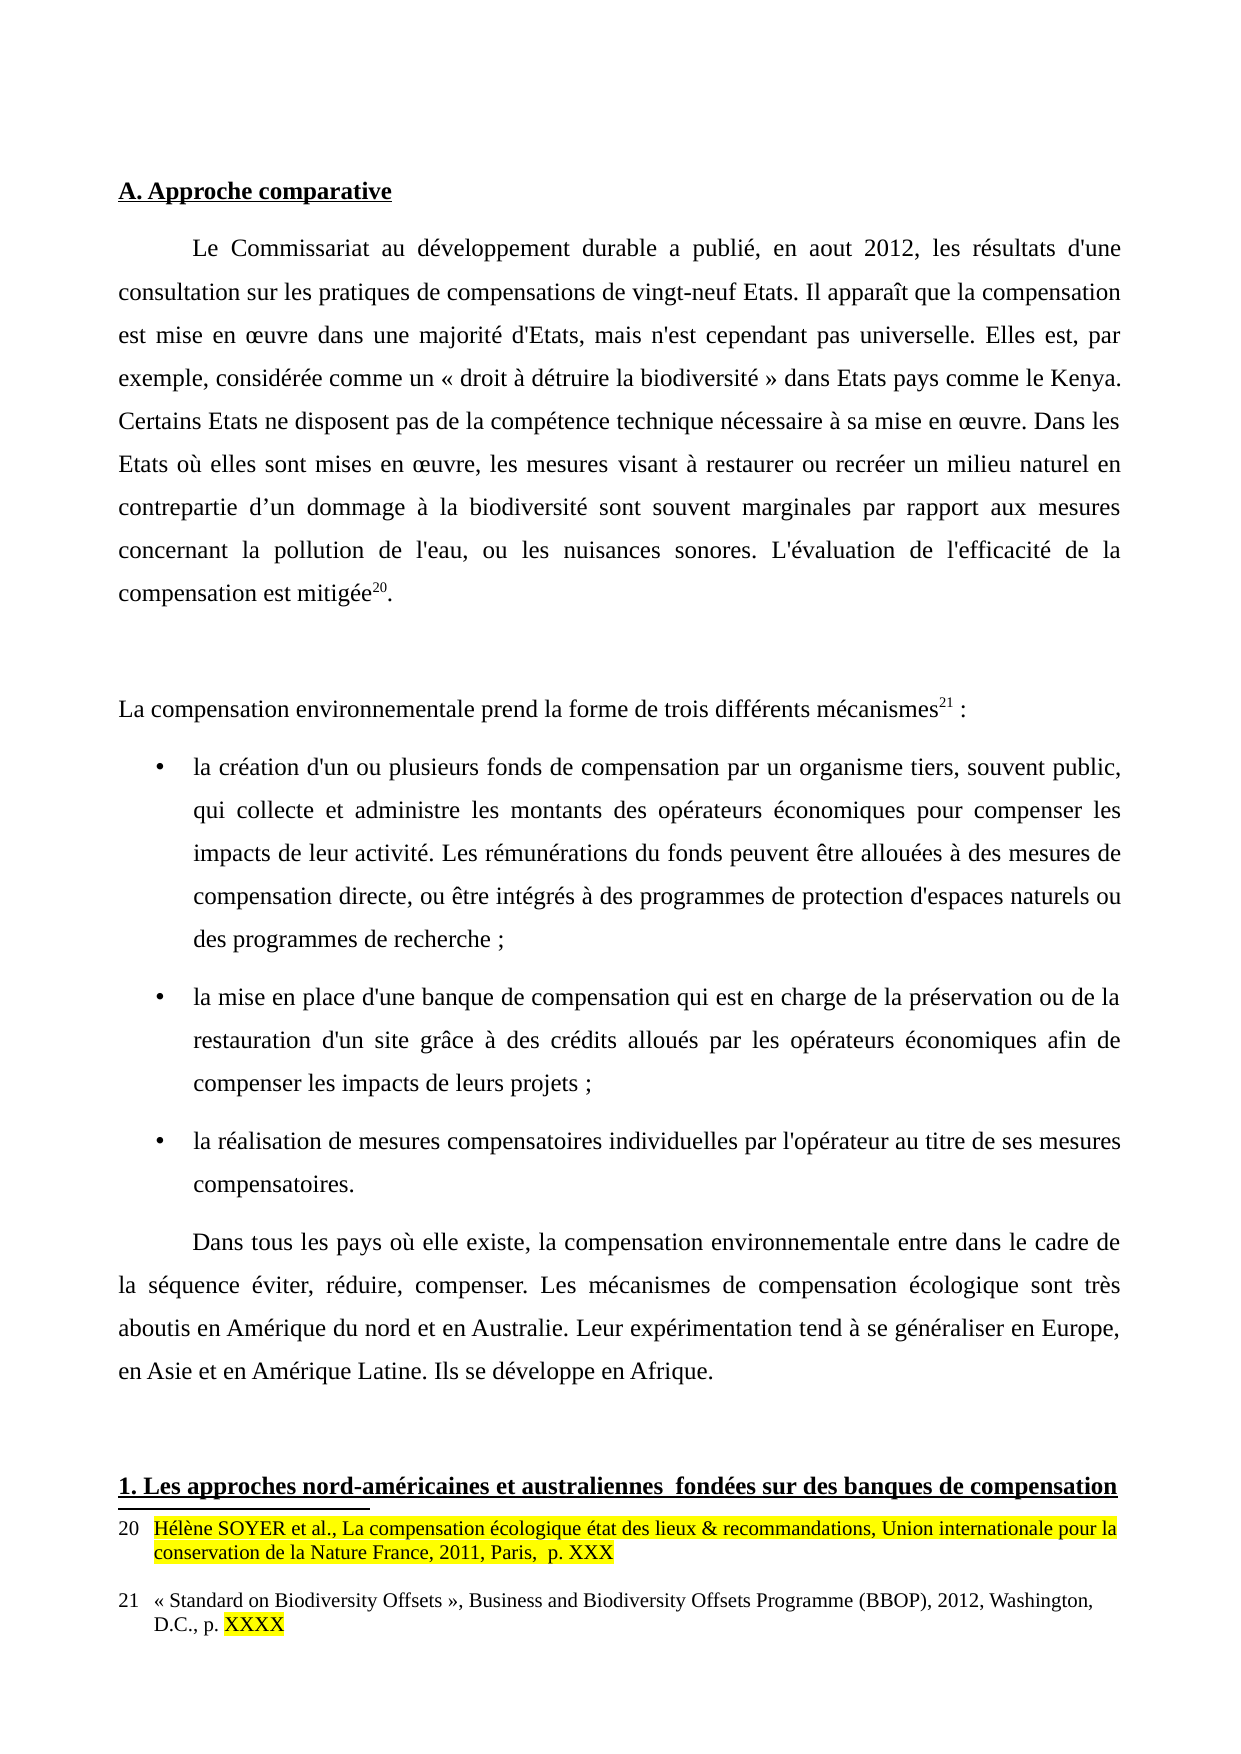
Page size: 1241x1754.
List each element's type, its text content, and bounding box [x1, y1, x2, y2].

text La compensation environnementale prend la forme de trois différents mécanismes : [118, 694, 1122, 723]
list la réalisation de mesures compensatoires individuelles par l'opérateur au titre de ses mesures compensatoires. [156, 1126, 1122, 1198]
list la mise en place d'une banque de compensation qui est en charge de la préservation ou de la restauration d'un site grâce à des crédits alloués par les opérateurs économiques afin de compenser les impacts de leurs projets ; [156, 982, 1122, 1097]
text A. Approche comparative [118, 176, 1122, 204]
text Hélène SOYER et al., La compensation écologique état des lieux & recommandations, Union internationale pour la conservation de la Nature France, 2011, Paris, p. XXX [118, 1516, 1122, 1564]
text Dans tous les pays où elle existe, la compensation environnementale entre dans le cadre de la séquence éviter, réduire, compenser. Les mécanismes de compensation écologique sont très aboutis en Amérique du nord et en Australie. Leur expérimentation tend à se généraliser en Europe, en Asie et en Amérique Latine. Ils se développe en Afrique. [118, 1227, 1122, 1385]
text Le Commissariat au développement durable a publié, en aout 2012, les résultats d'une consultation sur les pratiques de compensations de vingt-neuf Etats. Il apparaît que la compensation est mise en œuvre dans une majorité d'Etats, mais n'est cependant pas universelle. Elles est, par exemple, considérée comme un « droit à détruire la biodiversité » dans Etats pays comme le Kenya. Certains Etats ne disposent pas de la compétence technique nécessaire à sa mise en œuvre. Dans les Etats où elles sont mises en œuvre, les mesures visant à restaurer ou recréer un milieu naturel en contrepartie d’un dommage à la biodiversité sont souvent marginales par rapport aux mesures concernant la pollution de l'eau, ou les nuisances sonores. L'évaluation de l'efficacité de la compensation est mitigée. [118, 233, 1122, 607]
text 1. Les approches nord-américaines et australiennes fondées sur des banques de compensation [118, 1471, 1122, 1500]
list la création d'un ou plusieurs fonds de compensation par un organisme tiers, souvent public, qui collecte et administre les montants des opérateurs économiques pour compenser les impacts de leur activité. Les rémunérations du fonds peuvent être allouées à des mesures de compensation directe, ou être intégrés à des programmes de protection d'espaces naturels ou des programmes de recherche ; [156, 752, 1122, 953]
text « Standard on Biodiversity Offsets », Business and Biodiversity Offsets Programme (BBOP), 2012, Washington, D.C., p. XXXX [118, 1588, 1122, 1636]
